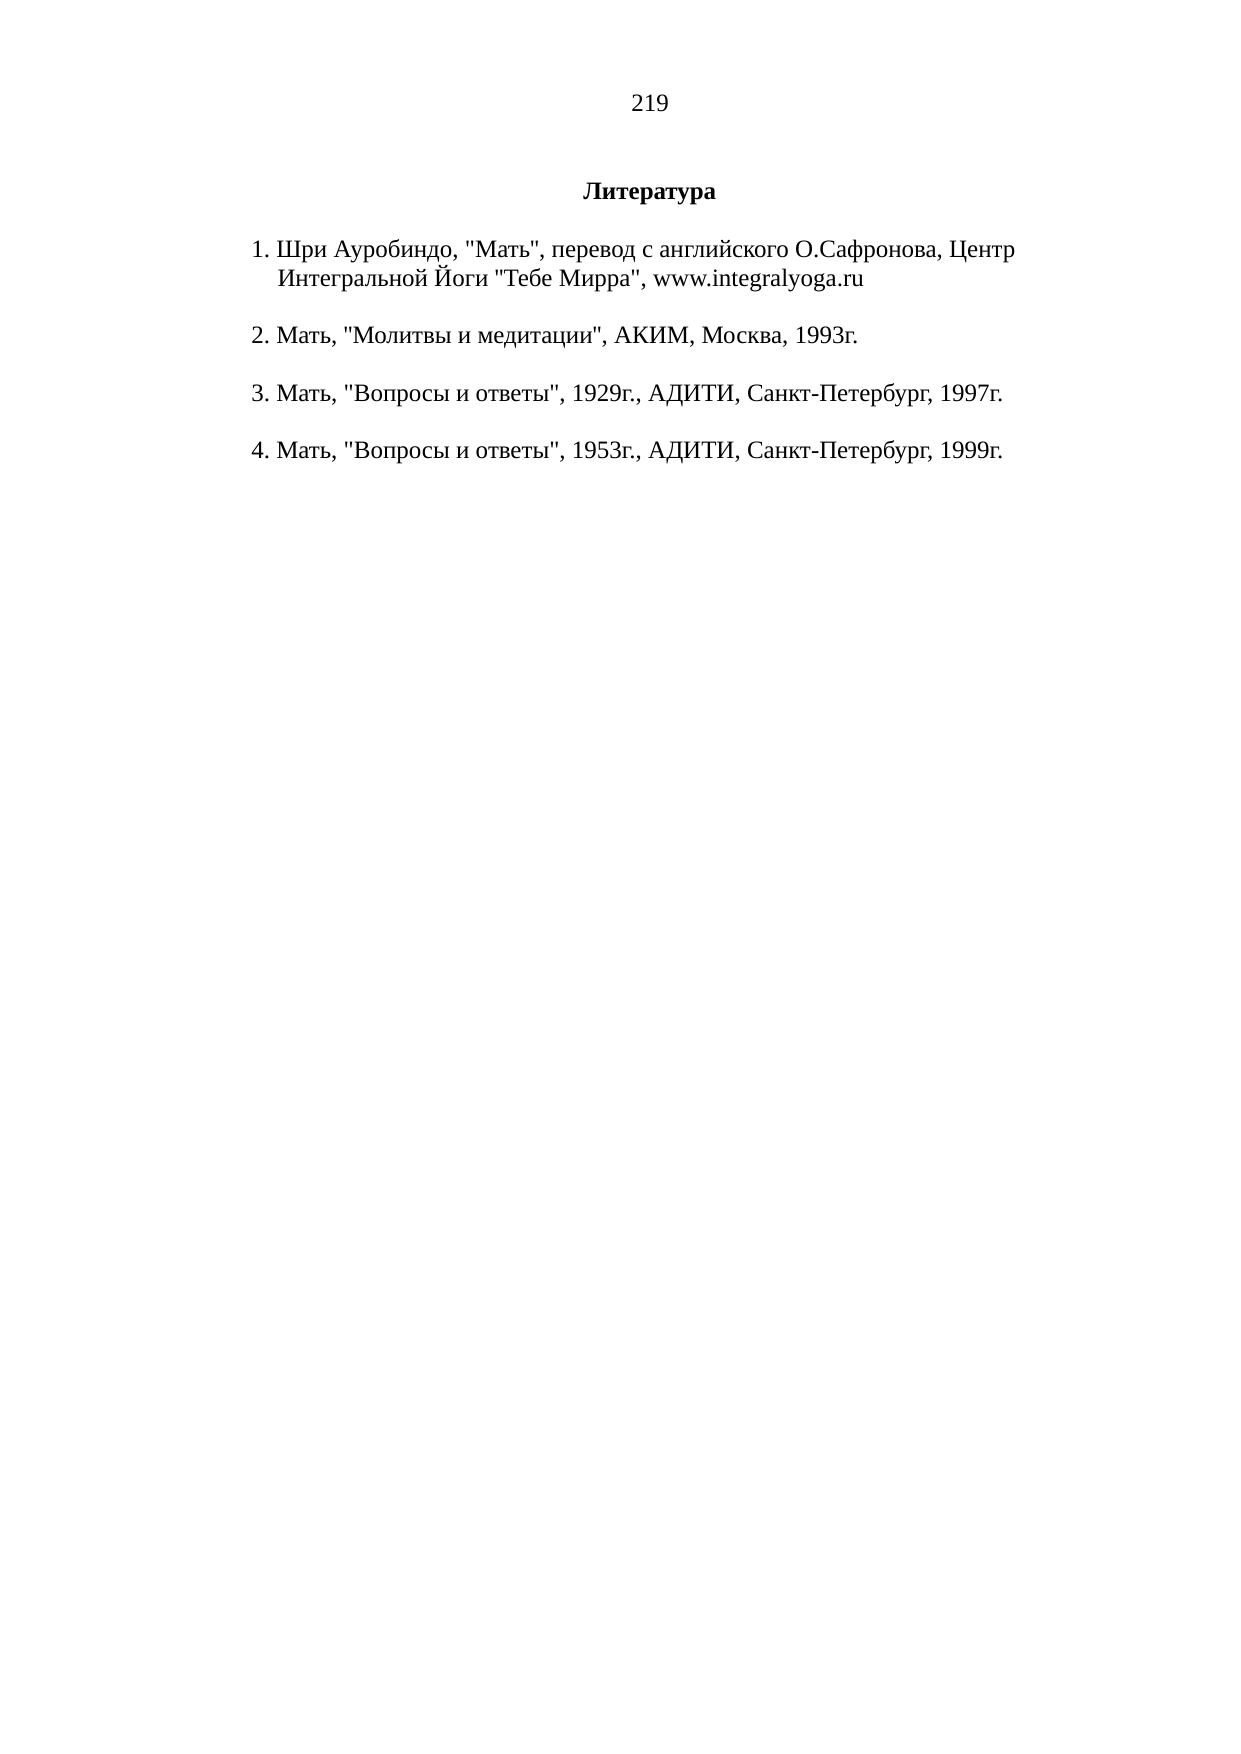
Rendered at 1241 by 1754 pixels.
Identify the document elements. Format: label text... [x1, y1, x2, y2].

text Интегральной Йоги ''Тебе Мирра", www.integralyoga.ru [177, 263, 1122, 291]
text 1. Шри Ауробиндо, "Мать'', перевод с английского О.Сафронова, Центр [177, 234, 1122, 263]
text 2. Мать, ''Молитвы и медитации'', АКИМ, Москва, 1993г. [177, 320, 1122, 349]
text 4. Мать, "Вопросы и ответы", 1953г., АДИТИ, Санкт-Петербург, 1999г. [177, 435, 1122, 464]
text 3. Мать, "Вопросы и ответы", 1929г., АДИТИ, Санкт-Петербург, 1997г. [177, 378, 1122, 406]
text Литература [177, 176, 1122, 205]
